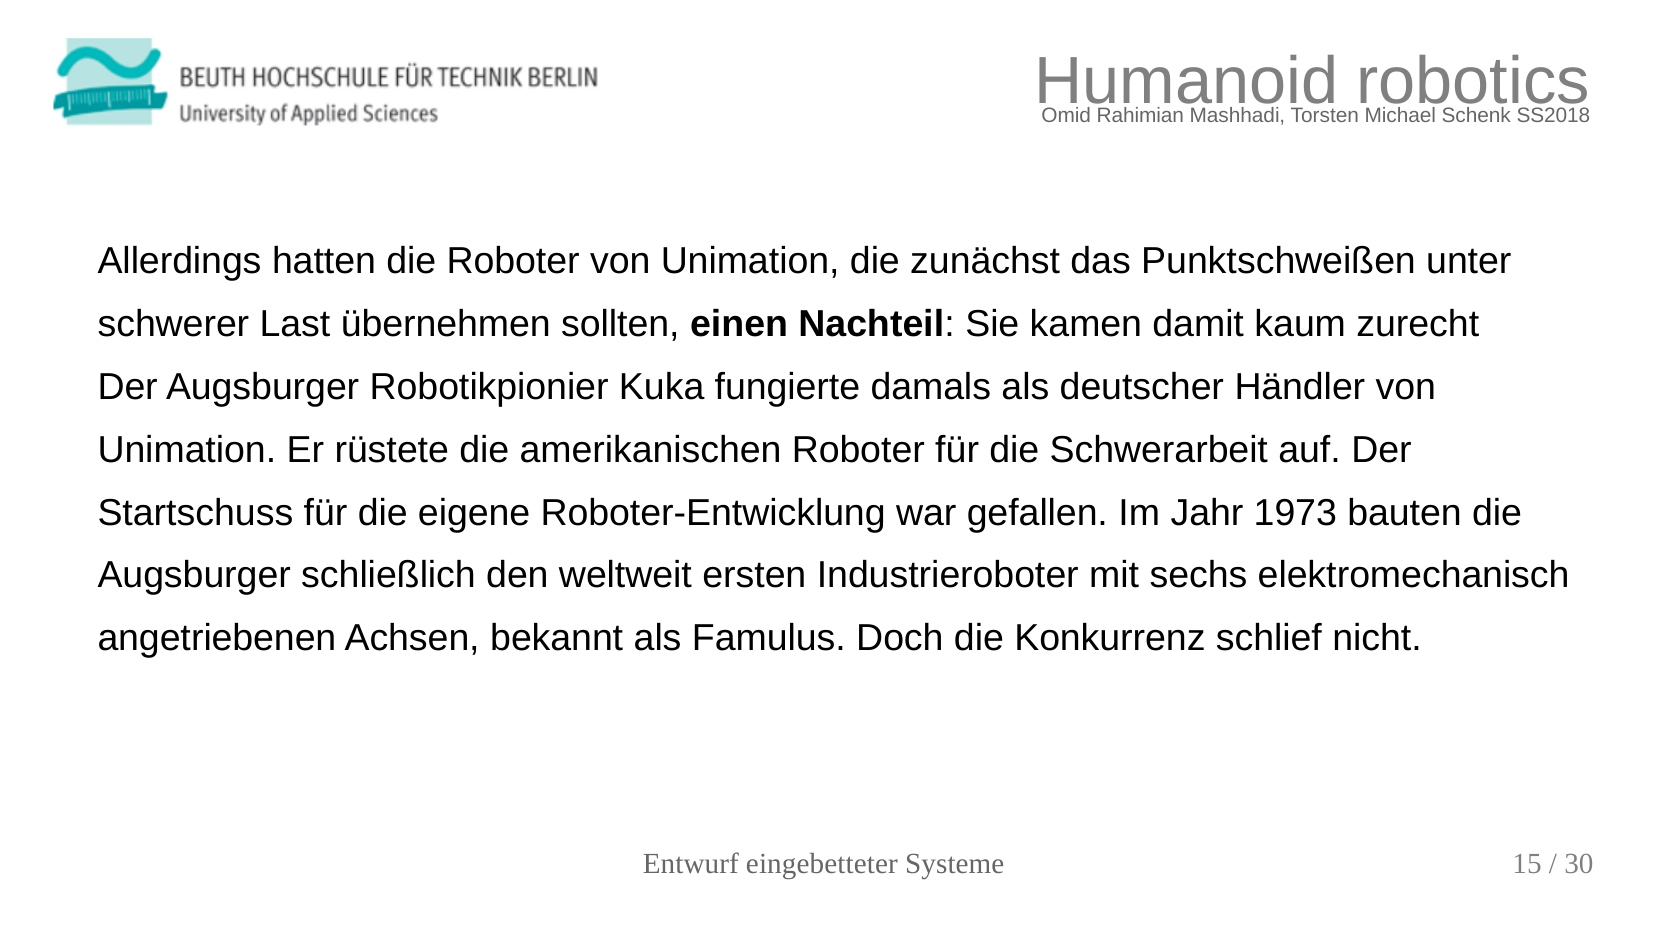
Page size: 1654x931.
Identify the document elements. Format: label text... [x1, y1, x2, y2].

text_box Allerdings hatten die Roboter von Unimation, die zunächst das Punktschweißen unter schwerer Last übernehmen sollten, einen Nachteil: Sie kamen damit kaum zurecht Der Augsburger Robotikpionier Kuka fungierte damals als deutscher Händler von Unimation. Er rüstete die amerikanischen Roboter für die Schwerarbeit auf. Der Startschuss für die eigene Roboter-Entwicklung war gefallen. Im Jahr 1973 bauten die Augsburger schließlich den weltweit ersten Industrieroboter mit sechs elektromechanisch angetriebenen Achsen, bekannt als Famulus. Doch die Konkurrenz schlief nicht. [82, 210, 1591, 661]
text_box / 30 [1526, 840, 1632, 888]
picture [15, 29, 661, 145]
text_box Humanoid robotics [1020, 35, 1642, 126]
text_box Omid Rahimian Mashhadi, Torsten Michael Schenk SS2018 [1026, 96, 1611, 151]
title [82, 12, 1571, 210]
